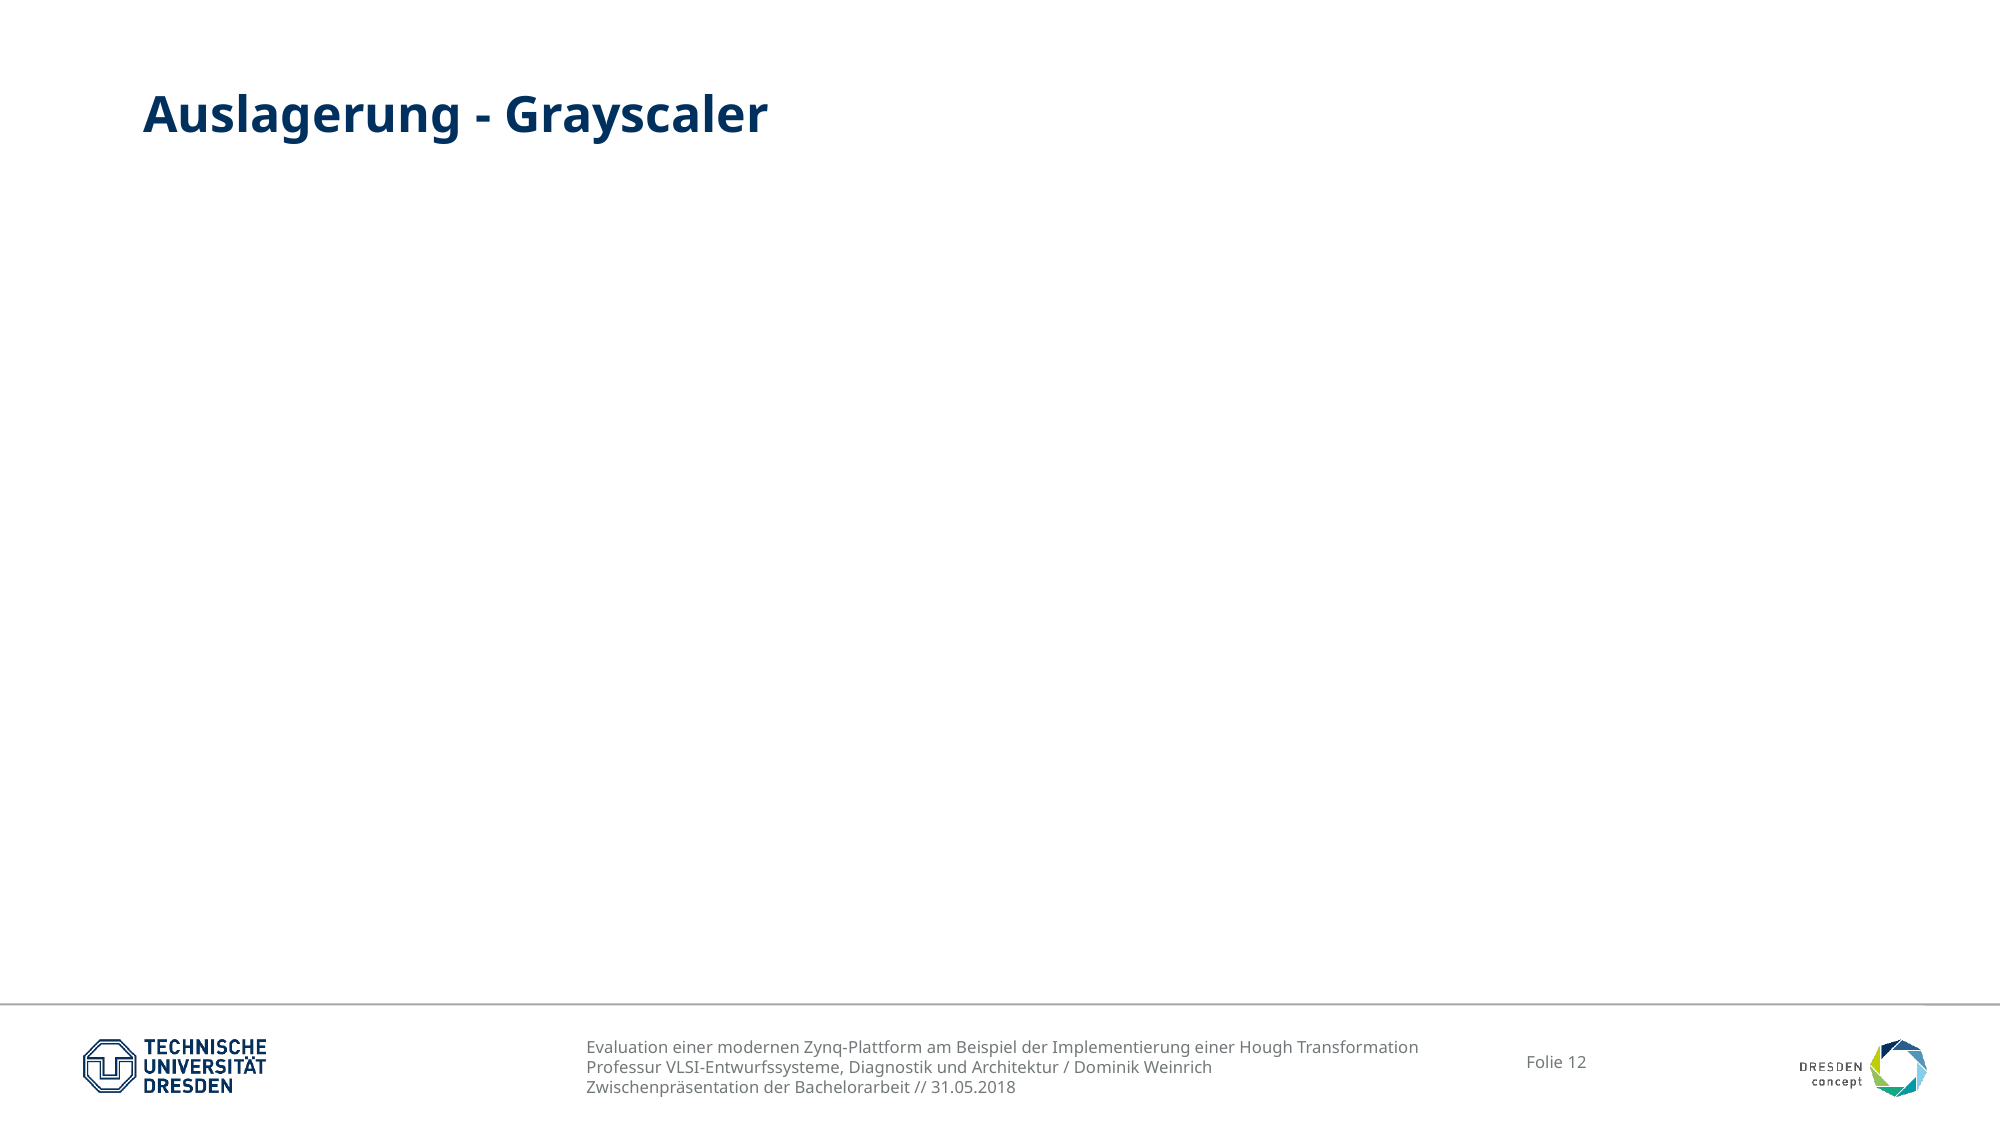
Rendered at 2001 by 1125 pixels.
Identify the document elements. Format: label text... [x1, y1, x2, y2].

picture [1800, 1039, 1927, 1097]
picture [83, 1039, 266, 1093]
title Auslagerung - Grayscaler [143, 56, 1880, 169]
